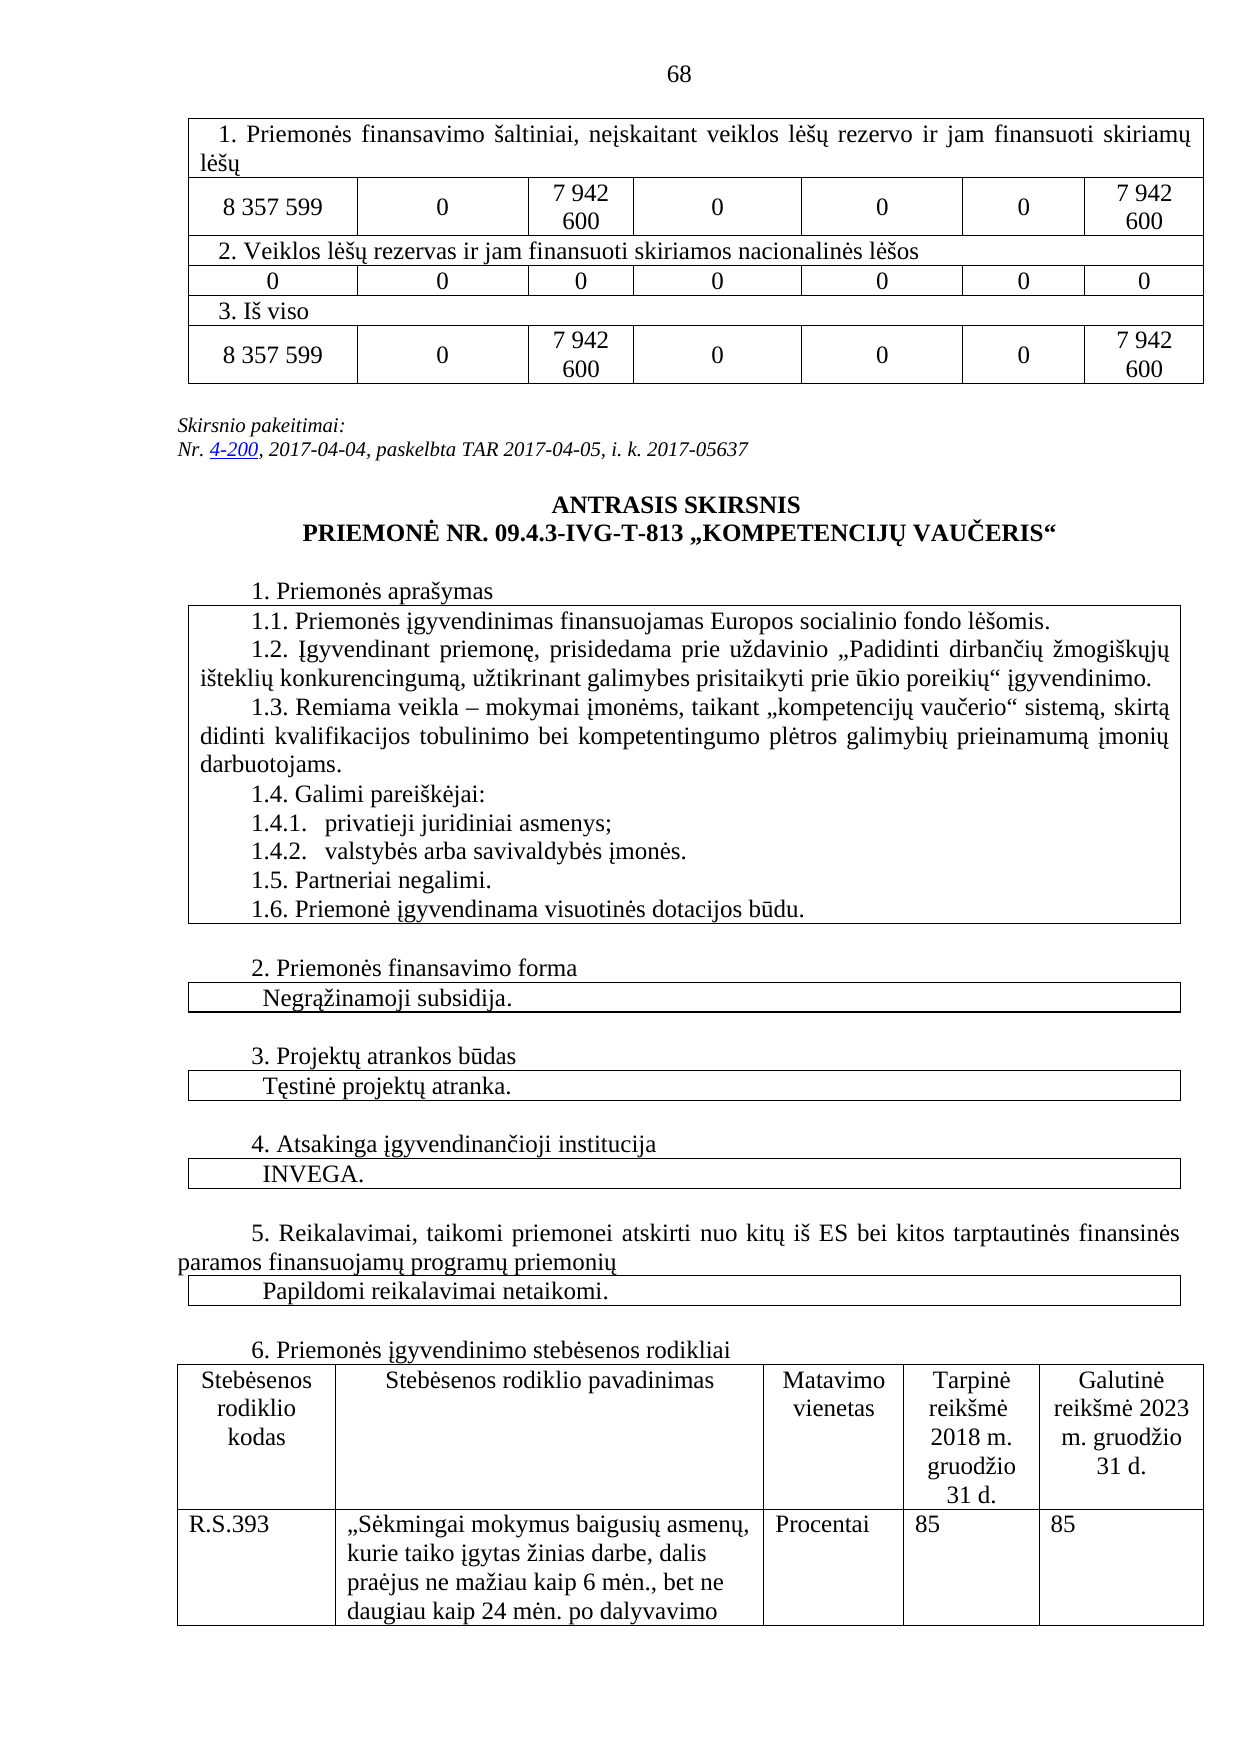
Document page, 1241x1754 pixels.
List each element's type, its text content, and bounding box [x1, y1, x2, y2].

table_cell 3. Iš viso [189, 296, 1203, 324]
table_cell 8 357 599 [189, 178, 357, 235]
table_cell 0 [1085, 266, 1203, 295]
table_cell 85 [904, 1510, 1039, 1624]
table_cell 0 [529, 266, 633, 295]
table_header Papildomi reikalavimai netaikomi. [189, 1276, 1180, 1305]
table_cell 1.3. Remiama veikla – mokymai įmonėms, taikant „kompetencijų vaučerio“ sistemą, skirtą didinti kvalifikacijos tobulinimo bei kompetentingumo plėtros galimybių prieinamumą įmonių darbuotojams. [189, 692, 1180, 779]
table_header Tarpinė reikšmė 2018 m. gruodžio 31 d. [904, 1365, 1039, 1508]
table_cell 85 [1040, 1510, 1203, 1624]
table_cell 0 [634, 326, 801, 383]
table_cell 0 [634, 178, 801, 235]
table_cell 7 942 600 [1085, 178, 1203, 235]
table_cell 0 [963, 178, 1084, 235]
table_cell „Sėkmingai mokymus baigusių asmenų, kurie taiko įgytas žinias darbe, dalis praėjus ne mažiau kaip 6 mėn., bet ne daugiau kaip 24 mėn. po dalyvavimo [336, 1510, 763, 1624]
table_cell 0 [189, 266, 357, 295]
table_cell 8 357 599 [189, 326, 357, 383]
text Nr. 4-200, 2017-04-04, paskelbta TAR 2017-04-05, i. k. 2017-05637 [177, 437, 1181, 461]
table_header Negrąžinamoji subsidija. [189, 983, 1180, 1011]
table_cell 0 [358, 326, 528, 383]
table_header Stebėsenos rodiklio pavadinimas [336, 1365, 763, 1508]
table_cell Procentai [764, 1510, 903, 1624]
table_cell 0 [802, 178, 962, 235]
table_cell 1.2. Įgyvendinant priemonę, prisidedama prie uždavinio „Padidinti dirbančių žmogiškųjų išteklių konkurencingumą, užtikrinant galimybes prisitaikyti prie ūkio poreikių“ įgyvendinimo. [189, 635, 1180, 692]
table_header Tęstinė projektų atranka. [189, 1071, 1180, 1100]
table_header Stebėsenos rodiklio kodas [178, 1365, 335, 1508]
table_cell 7 942 600 [1085, 326, 1203, 383]
table_cell 0 [963, 326, 1084, 383]
text 3. Projektų atrankos būdas [177, 1041, 1181, 1070]
table_cell 7 942 600 [529, 178, 633, 235]
text 1. Priemonės aprašymas [177, 576, 1181, 605]
table_header Matavimo vienetas [764, 1365, 903, 1508]
text 2. Priemonės finansavimo forma [244, 953, 1181, 982]
table_cell 2. Veiklos lėšų rezervas ir jam finansuoti skiriamos nacionalinės lėšos [189, 236, 1203, 265]
text Skirsnio pakeitimai: [177, 413, 1181, 437]
text ANTRASIS SKIRSNIS [177, 490, 1181, 518]
table_cell 1. Priemonės finansavimo šaltiniai, neįskaitant veiklos lėšų rezervo ir jam finansuoti skiriamų lėšų [189, 119, 1203, 177]
table_cell 0 [802, 266, 962, 295]
table_cell 0 [963, 266, 1084, 295]
table_cell 0 [358, 266, 528, 295]
table_header 1.1. Priemonės įgyvendinimas finansuojamas Europos socialinio fondo lėšomis. [189, 606, 1180, 634]
table_header Galutinė reikšmė 2023 m. gruodžio 31 d. [1040, 1365, 1203, 1508]
text 6. Priemonės įgyvendinimo stebėsenos rodikliai [177, 1335, 1181, 1364]
table_cell 7 942 600 [529, 326, 633, 383]
table_cell 0 [802, 326, 962, 383]
table_cell 0 [634, 266, 801, 295]
table_cell 0 [358, 178, 528, 235]
table_header INVEGA. [189, 1159, 1180, 1188]
table_cell 1.4. Galimi pareiškėjai: 1.4.1. privatieji juridiniai asmenys; 1.4.2. valstybės arba savivaldybės įmonės. 1.5. Partneriai negalimi. 1.6. Priemonė įgyvendinama visuotinės dotacijos būdu. [189, 779, 1180, 923]
text PRIEMONĖ NR. 09.4.3-IVG-T-813 „Kompetencijų vaučeris“ [177, 518, 1181, 547]
table_cell R.S.393 [178, 1510, 335, 1624]
text 4. Atsakinga įgyvendinančioji institucija [177, 1129, 1181, 1158]
text 5. Reikalavimai, taikomi priemonei atskirti nuo kitų iš ES bei kitos tarptautinės finansinės paramos finansuojamų programų priemonių [177, 1218, 1181, 1275]
